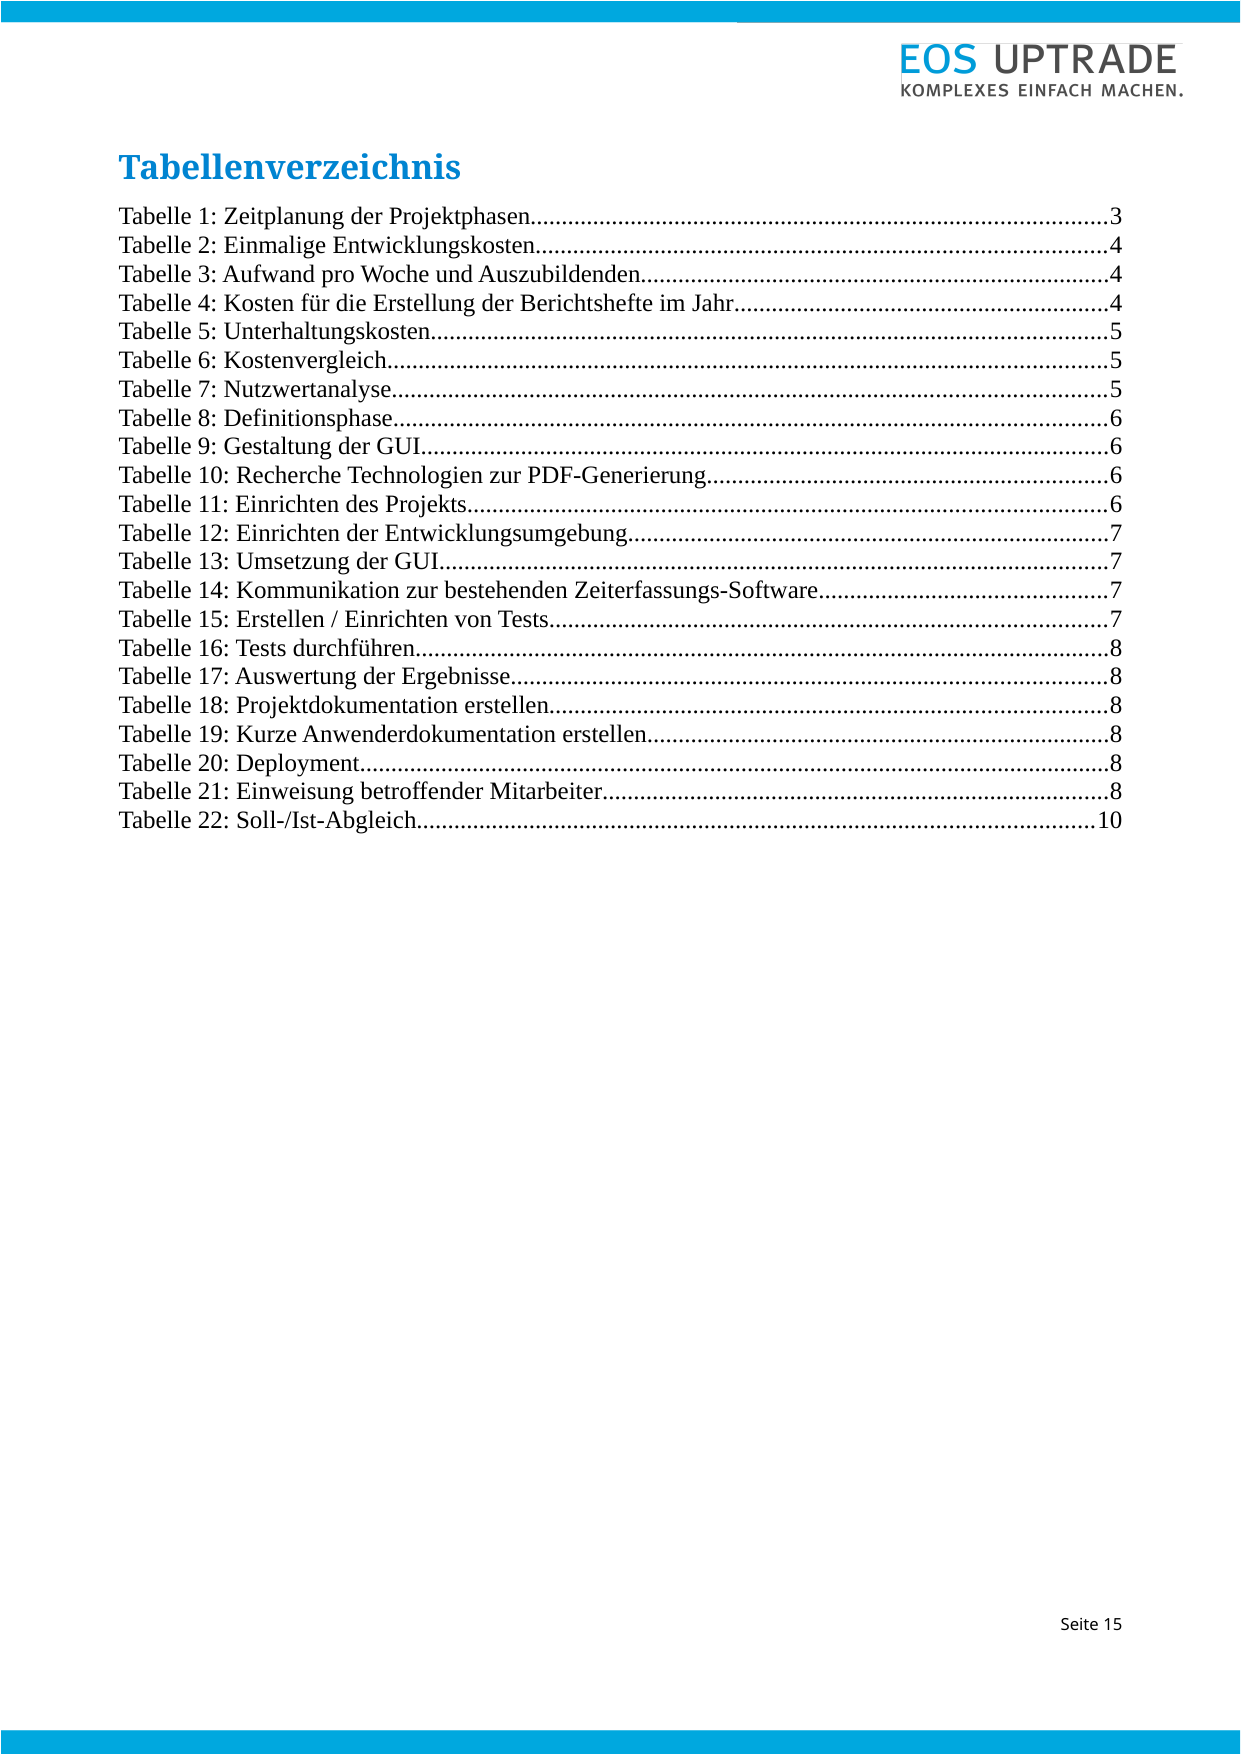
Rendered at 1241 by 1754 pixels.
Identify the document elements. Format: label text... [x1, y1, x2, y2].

text Tabelle 14: Kommunikation zur bestehenden Zeiterfassungs-Software 7 [118, 575, 1122, 604]
text Tabelle 18: Projektdokumentation erstellen 8 [118, 690, 1122, 719]
text Tabelle 19: Kurze Anwenderdokumentation erstellen 8 [118, 719, 1122, 748]
text Tabelle 11: Einrichten des Projekts 6 [118, 489, 1122, 518]
text Tabelle 16: Tests durchführen 8 [118, 633, 1122, 661]
text Tabelle 9: Gestaltung der GUI 6 [118, 431, 1122, 460]
text Tabelle 12: Einrichten der Entwicklungsumgebung 7 [118, 518, 1122, 546]
text Tabelle 7: Nutzwertanalyse 5 [118, 374, 1122, 403]
text Tabelle 17: Auswertung der Ergebnisse 8 [118, 661, 1122, 690]
text Tabelle 1: Zeitplanung der Projektphasen 3 [118, 201, 1122, 230]
text Tabelle 5: Unterhaltungskosten 5 [118, 316, 1122, 345]
text Tabelle 4: Kosten für die Erstellung der Berichtshefte im Jahr 4 [118, 288, 1122, 316]
subtitle Tabellenverzeichnis [118, 143, 1122, 189]
text Tabelle 8: Definitionsphase 6 [118, 403, 1122, 431]
text Tabelle 21: Einweisung betroffender Mitarbeiter 8 [118, 776, 1122, 805]
text Tabelle 2: Einmalige Entwicklungskosten 4 [118, 230, 1122, 259]
text Tabelle 15: Erstellen / Einrichten von Tests 7 [118, 604, 1122, 633]
text Tabelle 20: Deployment 8 [118, 748, 1122, 776]
text Tabelle 13: Umsetzung der GUI 7 [118, 546, 1122, 575]
text Tabelle 3: Aufwand pro Woche und Auszubildenden 4 [118, 259, 1122, 288]
picture [1, 23, 1240, 1730]
text Tabelle 10: Recherche Technologien zur PDF-Generierung 6 [118, 460, 1122, 489]
text Tabelle 6: Kostenvergleich 5 [118, 345, 1122, 374]
text Tabelle 22: Soll-/Ist-Abgleich 10 [118, 805, 1122, 834]
